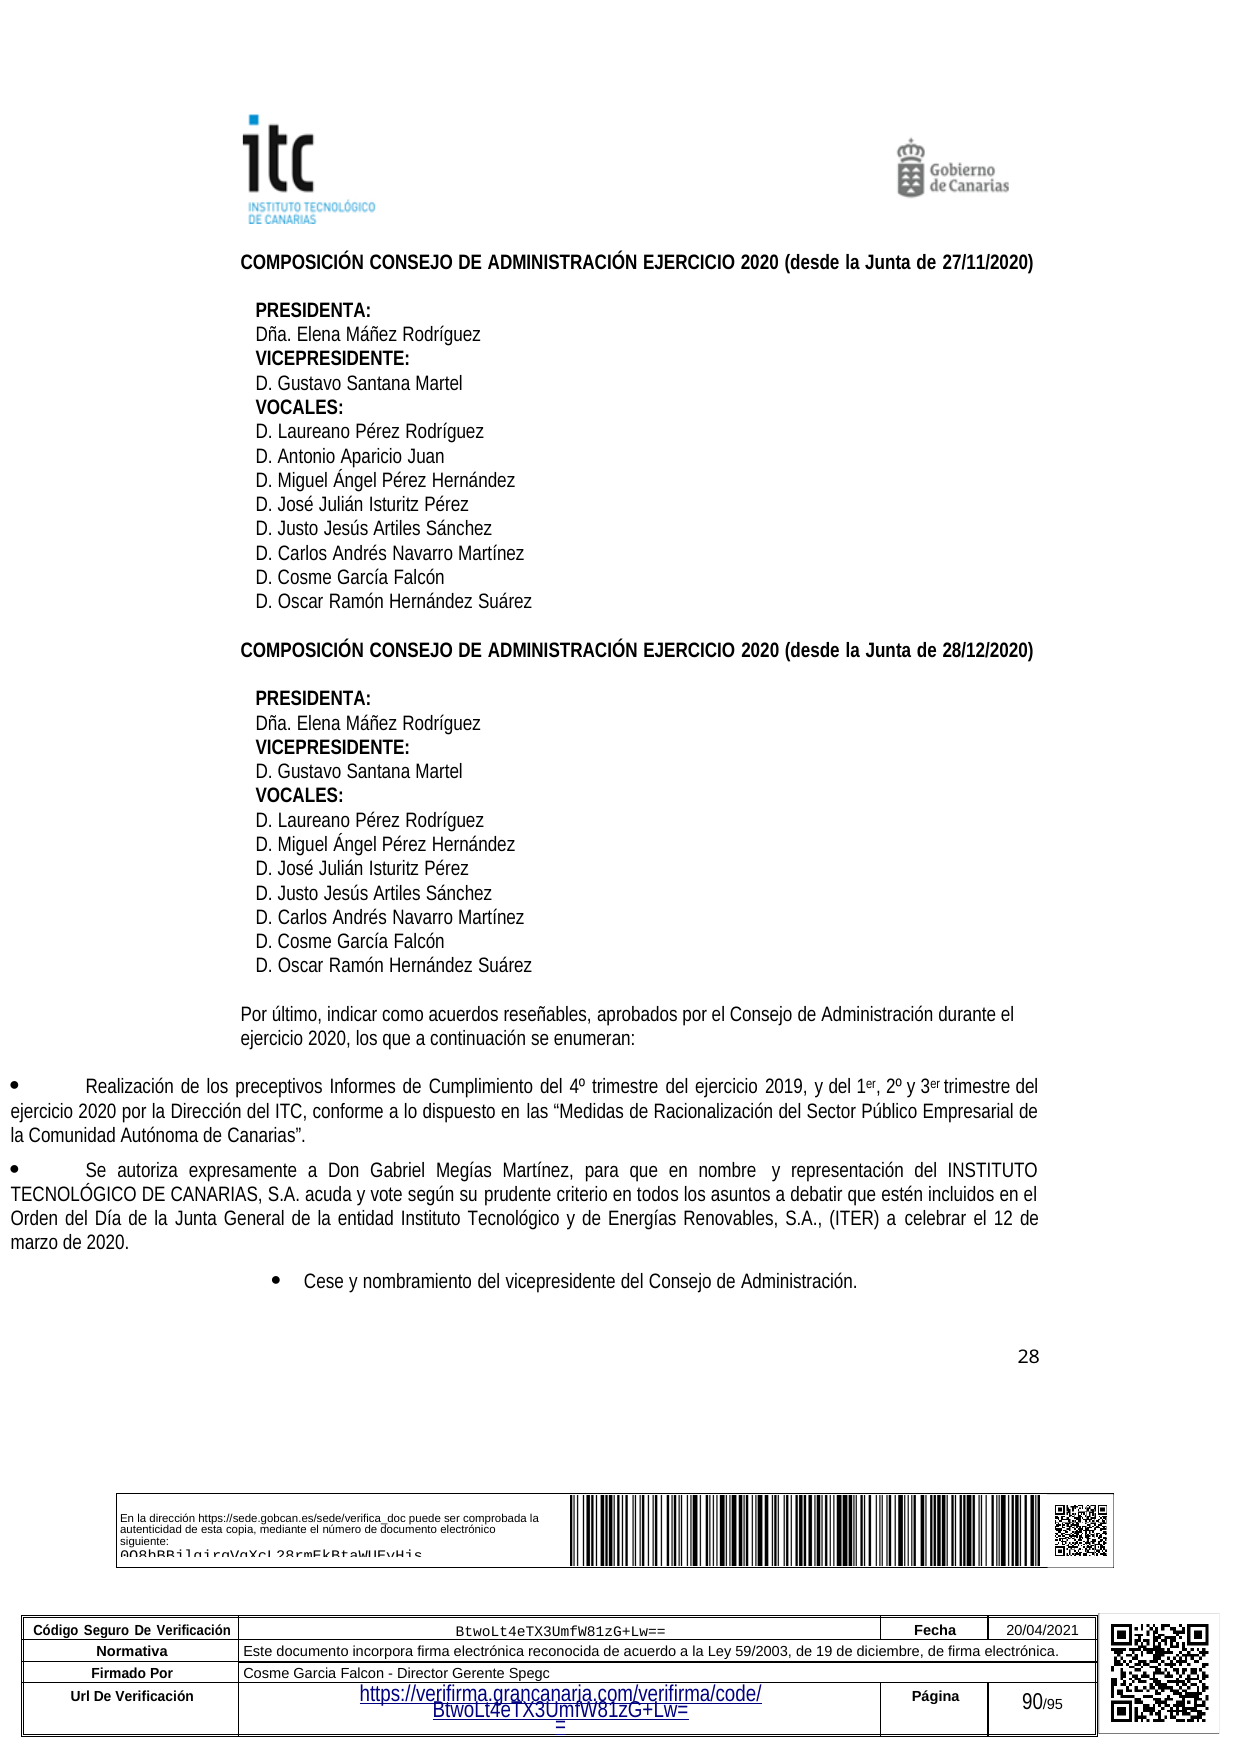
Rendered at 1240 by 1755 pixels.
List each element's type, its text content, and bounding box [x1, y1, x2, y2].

subtitle PRESIDENTA: [255, 298, 1125, 322]
list Se autoriza expresamente a Don Gabriel Megías Martínez, para que en nombre y representación del INSTITUTO TECNOLÓGICO DE CANARIAS, S.A. acuda y vote según su prudente criterio en todos los asuntos a debatir que estén incluidos en el Orden del Día de la Junta General de la entidad Instituto Tecnológico y de Energías Renovables, S.A., (ITER) a celebrar el 12 de marzo de 2020. [10, 1158, 1039, 1254]
text Dña. Elena Máñez Rodríguez [255, 322, 1125, 346]
text D. Laureano Pérez Rodríguez [255, 808, 1125, 832]
text D. Antonio Aparicio Juan [255, 443, 1125, 467]
list Realización de los preceptivos Informes de Cumplimiento del 4º trimestre del ejercicio 2019, y del 1er, 2º y 3er trimestre del ejercicio 2020 por la Dirección del ITC, conforme a lo dispuesto en las “Medidas de Racionalización del Sector Público Empresarial de la Comunidad Autónoma de Canarias”. [10, 1074, 1039, 1147]
text D. Gustavo Santana Martel [255, 371, 1125, 394]
text 28 [10, 1343, 1039, 1369]
subtitle VICEPRESIDENTE: [255, 735, 1125, 759]
list Cese y nombramiento del vicepresidente del Consejo de Administración. [272, 1269, 1125, 1294]
text D. Oscar Ramón Hernández Suárez [255, 589, 1125, 613]
subtitle VOCALES: [255, 395, 1125, 419]
text D. Justo Jesús Artiles Sánchez [255, 881, 1125, 904]
text Dña. Elena Máñez Rodríguez [255, 711, 1125, 734]
subtitle VICEPRESIDENTE: [255, 346, 1125, 370]
text D. Gustavo Santana Martel [255, 759, 1125, 783]
text D. Oscar Ramón Hernández Suárez [255, 953, 1125, 977]
subtitle COMPOSICIÓN CONSEJO DE ADMINISTRACIÓN EJERCICIO 2020 (desde la Junta de 28/12/2020) PRESIDENTA: [240, 614, 1039, 710]
text D. José Julián Isturitz Pérez [255, 492, 1125, 516]
text D. Laureano Pérez Rodríguez [255, 419, 1125, 443]
text D. Carlos Andrés Navarro Martínez [255, 905, 1125, 929]
text D. Miguel Ángel Pérez Hernández [255, 832, 1125, 856]
text D. José Julián Isturitz Pérez [255, 856, 1125, 880]
subtitle VOCALES: [255, 783, 1125, 807]
text D. Justo Jesús Artiles Sánchez [255, 516, 1125, 540]
text D. Carlos Andrés Navarro Martínez [255, 541, 1125, 565]
text D. Cosme García Falcón [255, 929, 1125, 953]
text Por último, indicar como acuerdos reseñables, aprobados por el Consejo de Administración durante el ejercicio 2020, los que a continuación se enumeran: [240, 1002, 1039, 1050]
text D. Miguel Ángel Pérez Hernández [255, 468, 1125, 492]
text D. Cosme García Falcón [255, 565, 1125, 589]
